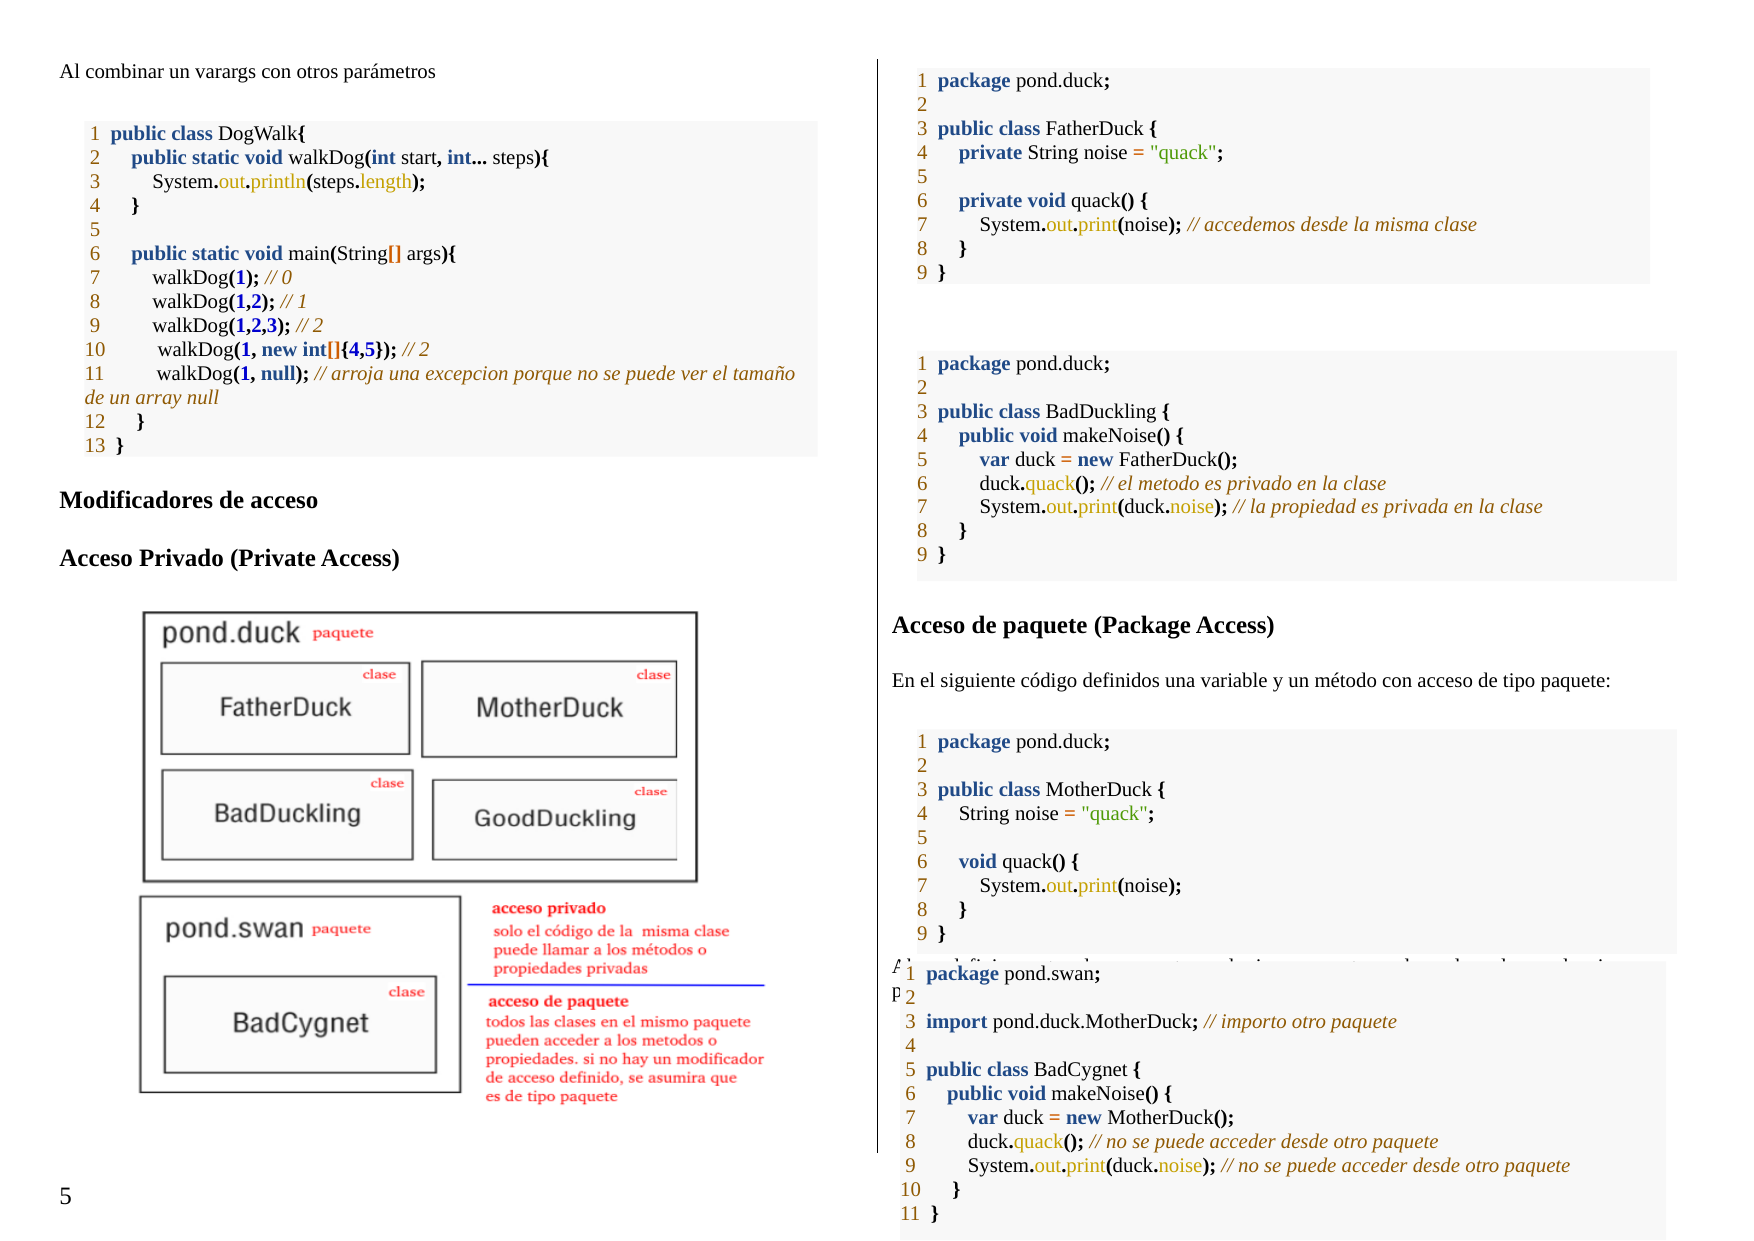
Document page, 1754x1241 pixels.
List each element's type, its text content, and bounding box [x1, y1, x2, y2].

text En el siguiente código definidos una variable y un método con acceso de tipo paquete: [892, 667, 1695, 692]
text Acceso Privado (Private Access) [59, 543, 862, 572]
text Acceso de paquete (Package Access) [892, 610, 1695, 639]
picture [130, 600, 792, 1131]
text Ahora definimos otra clase que esta en el mismo paquete por lo cual puede acceder sin problemas a los elementos anteriores. [892, 954, 1695, 1002]
text Modificadores de acceso [59, 485, 862, 514]
text Al combinar un varargs con otros parámetros [59, 59, 862, 83]
